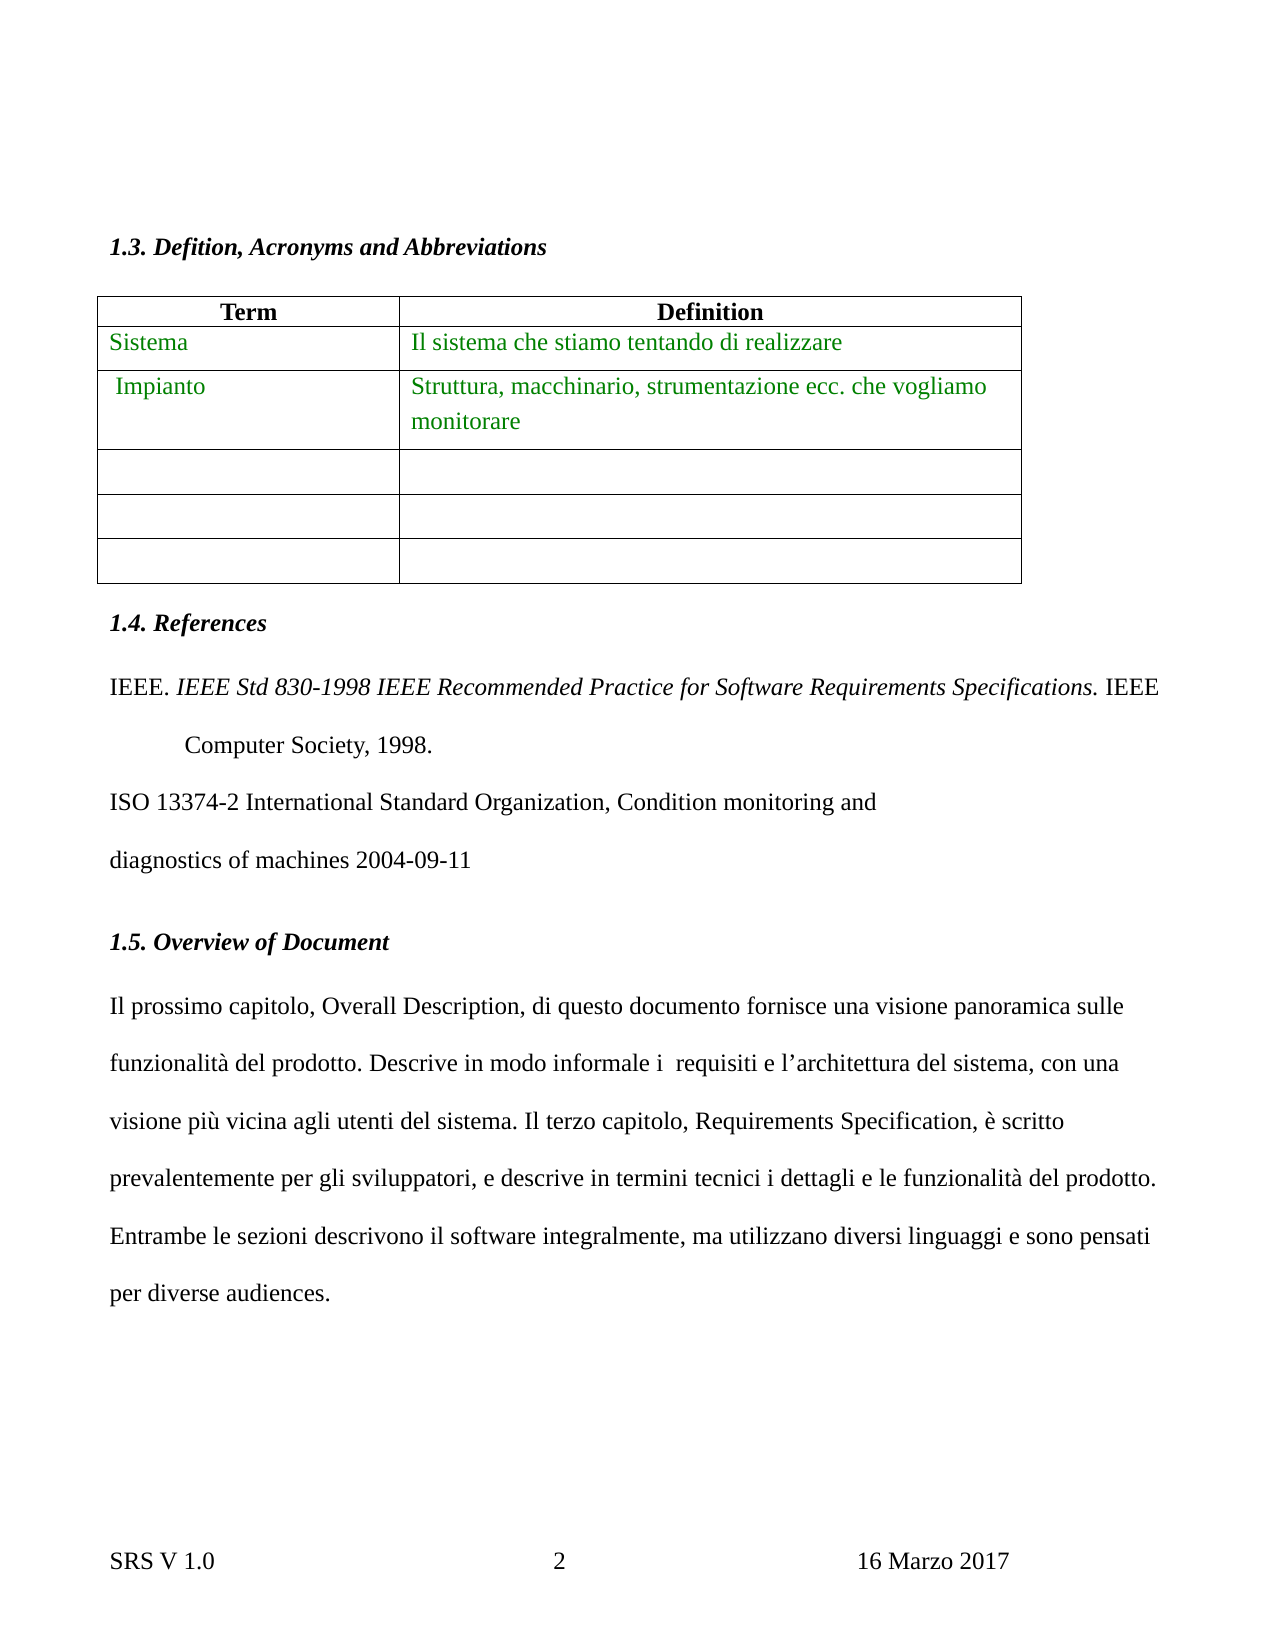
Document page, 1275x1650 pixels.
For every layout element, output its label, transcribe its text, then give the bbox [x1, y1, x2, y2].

text ISO 13374-2 International Standard Organization, Condition monitoring and [109, 787, 1162, 816]
table_cell [400, 539, 1021, 582]
text diagnostics of machines 2004-09-11 [109, 845, 1162, 873]
table_cell [98, 450, 399, 494]
table_header Definition [400, 297, 1021, 326]
subtitle 1.3. Defition, Acronyms and Abbreviations [109, 232, 1162, 261]
table_cell Impianto [98, 371, 399, 449]
table_cell Struttura, macchinario, strumentazione ecc. che vogliamo monitorare [400, 371, 1021, 449]
table_header Term [98, 297, 399, 326]
table_cell [400, 495, 1021, 538]
text Il prossimo capitolo, Overall Description, di questo documento fornisce una visione panoramica sulle funzionalità del prodotto. Descrive in modo informale i requisiti e l’architettura del sistema, con una visione più vicina agli utenti del sistema. Il terzo capitolo, Requirements Specification, è scritto prevalentemente per gli sviluppatori, e descrive in termini tecnici i dettagli e le funzionalità del prodotto. Entrambe le sezioni descrivono il software integralmente, ma utilizzano diversi linguaggi e sono pensati per diverse audiences. [109, 991, 1162, 1307]
table_cell Il sistema che stiamo tentando di realizzare [400, 327, 1021, 370]
subtitle 1.4. References [109, 608, 1162, 637]
table_cell [98, 539, 399, 582]
text IEEE. IEEE Std 830-1998 IEEE Recommended Practice for Software Requirements Specifications. IEEE Computer Society, 1998. [109, 672, 1162, 758]
table_cell Sistema [98, 327, 399, 370]
table_cell [400, 450, 1021, 494]
table_cell [98, 495, 399, 538]
subtitle 1.5. Overview of Document [109, 927, 1162, 956]
